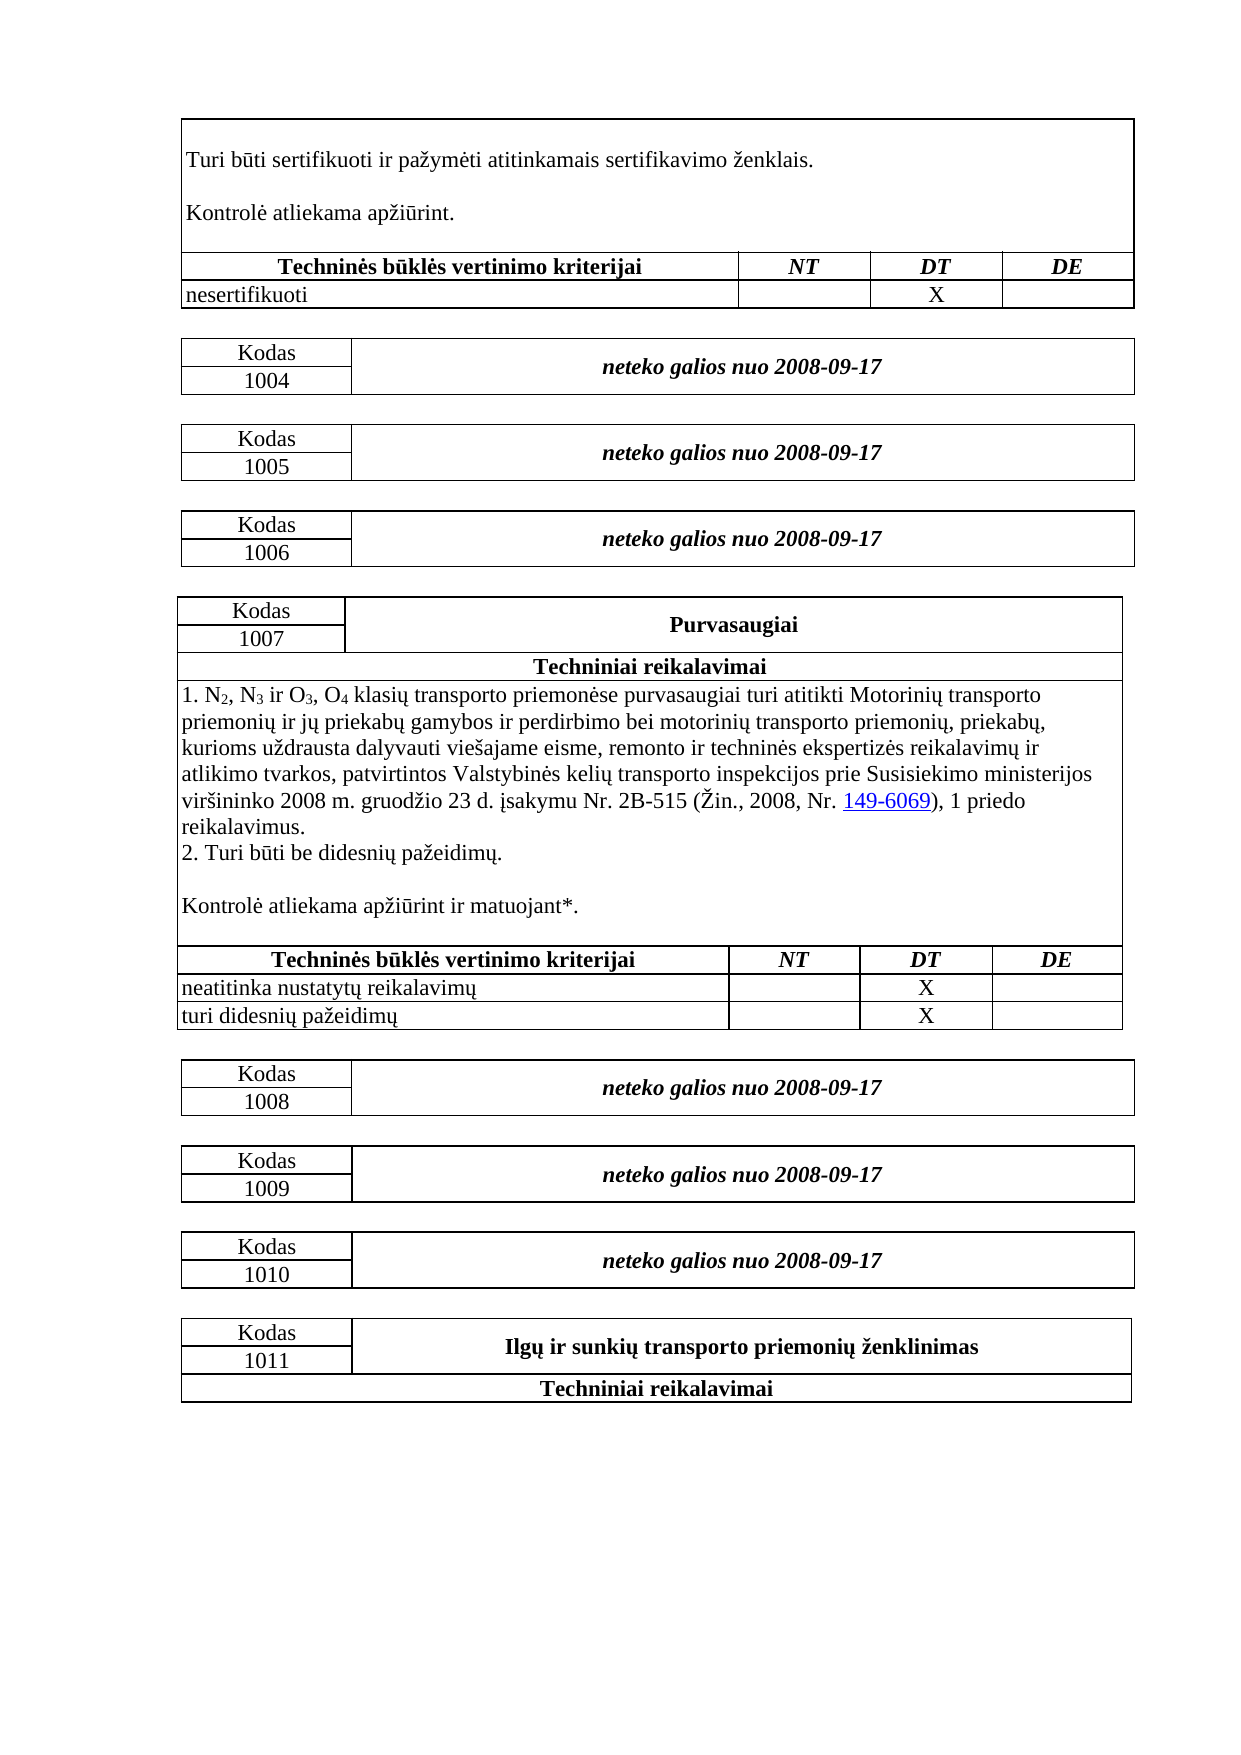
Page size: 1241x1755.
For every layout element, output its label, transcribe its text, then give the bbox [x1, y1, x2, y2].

table_cell turi didesnių pažeidimų [178, 1002, 728, 1029]
table_cell [993, 1002, 1122, 1029]
table_cell DT [861, 947, 992, 973]
table_cell [1003, 281, 1133, 307]
table_header Kodas [178, 598, 344, 624]
table_cell [730, 975, 859, 1001]
table_cell DE [1003, 253, 1133, 279]
table_cell 1004 [182, 367, 351, 393]
table_header neteko galios nuo 2008-09-17 [352, 339, 1134, 393]
table_cell [730, 1002, 859, 1029]
table_cell 1005 [182, 453, 351, 479]
table_cell 1. N2, N3 ir O3, O4 klasių transporto priemonėse purvasaugiai turi atitikti Motorinių transporto priemonių ir jų priekabų gamybos ir perdirbimo bei motorinių transporto priemonių, priekabų, kurioms uždrausta dalyvauti viešajame eisme, remonto ir techninės ekspertizės reikalavimų ir atlikimo tvarkos, patvirtintos Valstybinės kelių transporto inspekcijos prie Susisiekimo ministerijos viršininko 2008 m. gruodžio 23 d. įsakymu Nr. 2B-515 (Žin., 2008, Nr. 149-6069), 1 priedo reikalavimus. 2. Turi būti be didesnių pažeidimų. Kontrolė atliekama apžiūrint ir matuojant*. [178, 681, 1122, 945]
table_cell nesertifikuoti [182, 281, 738, 307]
table_header Ilgų ir sunkių transporto priemonių ženklinimas [353, 1319, 1131, 1373]
table_header neteko galios nuo 2008-09-17 [352, 1061, 1134, 1115]
table_cell DT [871, 253, 1002, 279]
table_header neteko galios nuo 2008-09-17 [352, 425, 1134, 479]
table_cell X [861, 975, 992, 1001]
table_cell Techninės būklės vertinimo kriterijai [178, 947, 728, 973]
table_cell Techniniai reikalavimai [178, 653, 1122, 680]
table_cell Turi būti sertifikuoti ir pažymėti atitinkamais sertifikavimo ženklais. Kontrolė atliekama apžiūrint. [182, 120, 1133, 251]
table_cell 1009 [182, 1175, 351, 1201]
table_cell DE [993, 947, 1122, 973]
table_cell 1011 [182, 1347, 351, 1373]
table_cell 1007 [178, 626, 344, 652]
table_header Kodas [182, 425, 351, 452]
table_header Kodas [182, 512, 351, 538]
table_cell Techniniai reikalavimai [182, 1375, 1131, 1401]
table_header Kodas [182, 1061, 351, 1087]
table_cell X [861, 1002, 992, 1029]
table_header Kodas [182, 339, 351, 366]
table_header Kodas [182, 1147, 351, 1173]
table_cell NT [739, 253, 870, 279]
table_header Kodas [182, 1233, 351, 1259]
table_cell 1008 [182, 1088, 351, 1115]
table_cell 1006 [182, 540, 351, 566]
table_cell NT [730, 947, 859, 973]
table_cell [739, 281, 870, 307]
table_header neteko galios nuo 2008-09-17 [352, 512, 1134, 566]
table_cell neatitinka nustatytų reikalavimų [178, 975, 728, 1001]
table_header neteko galios nuo 2008-09-17 [353, 1147, 1134, 1201]
table_cell Techninės būklės vertinimo kriterijai [182, 253, 738, 279]
table_header Purvasaugiai [346, 598, 1122, 652]
table_cell 1010 [182, 1261, 351, 1287]
table_cell [993, 975, 1122, 1001]
table_header neteko galios nuo 2008-09-17 [353, 1233, 1134, 1287]
table_header Kodas [182, 1319, 351, 1345]
table_cell X [871, 281, 1002, 307]
